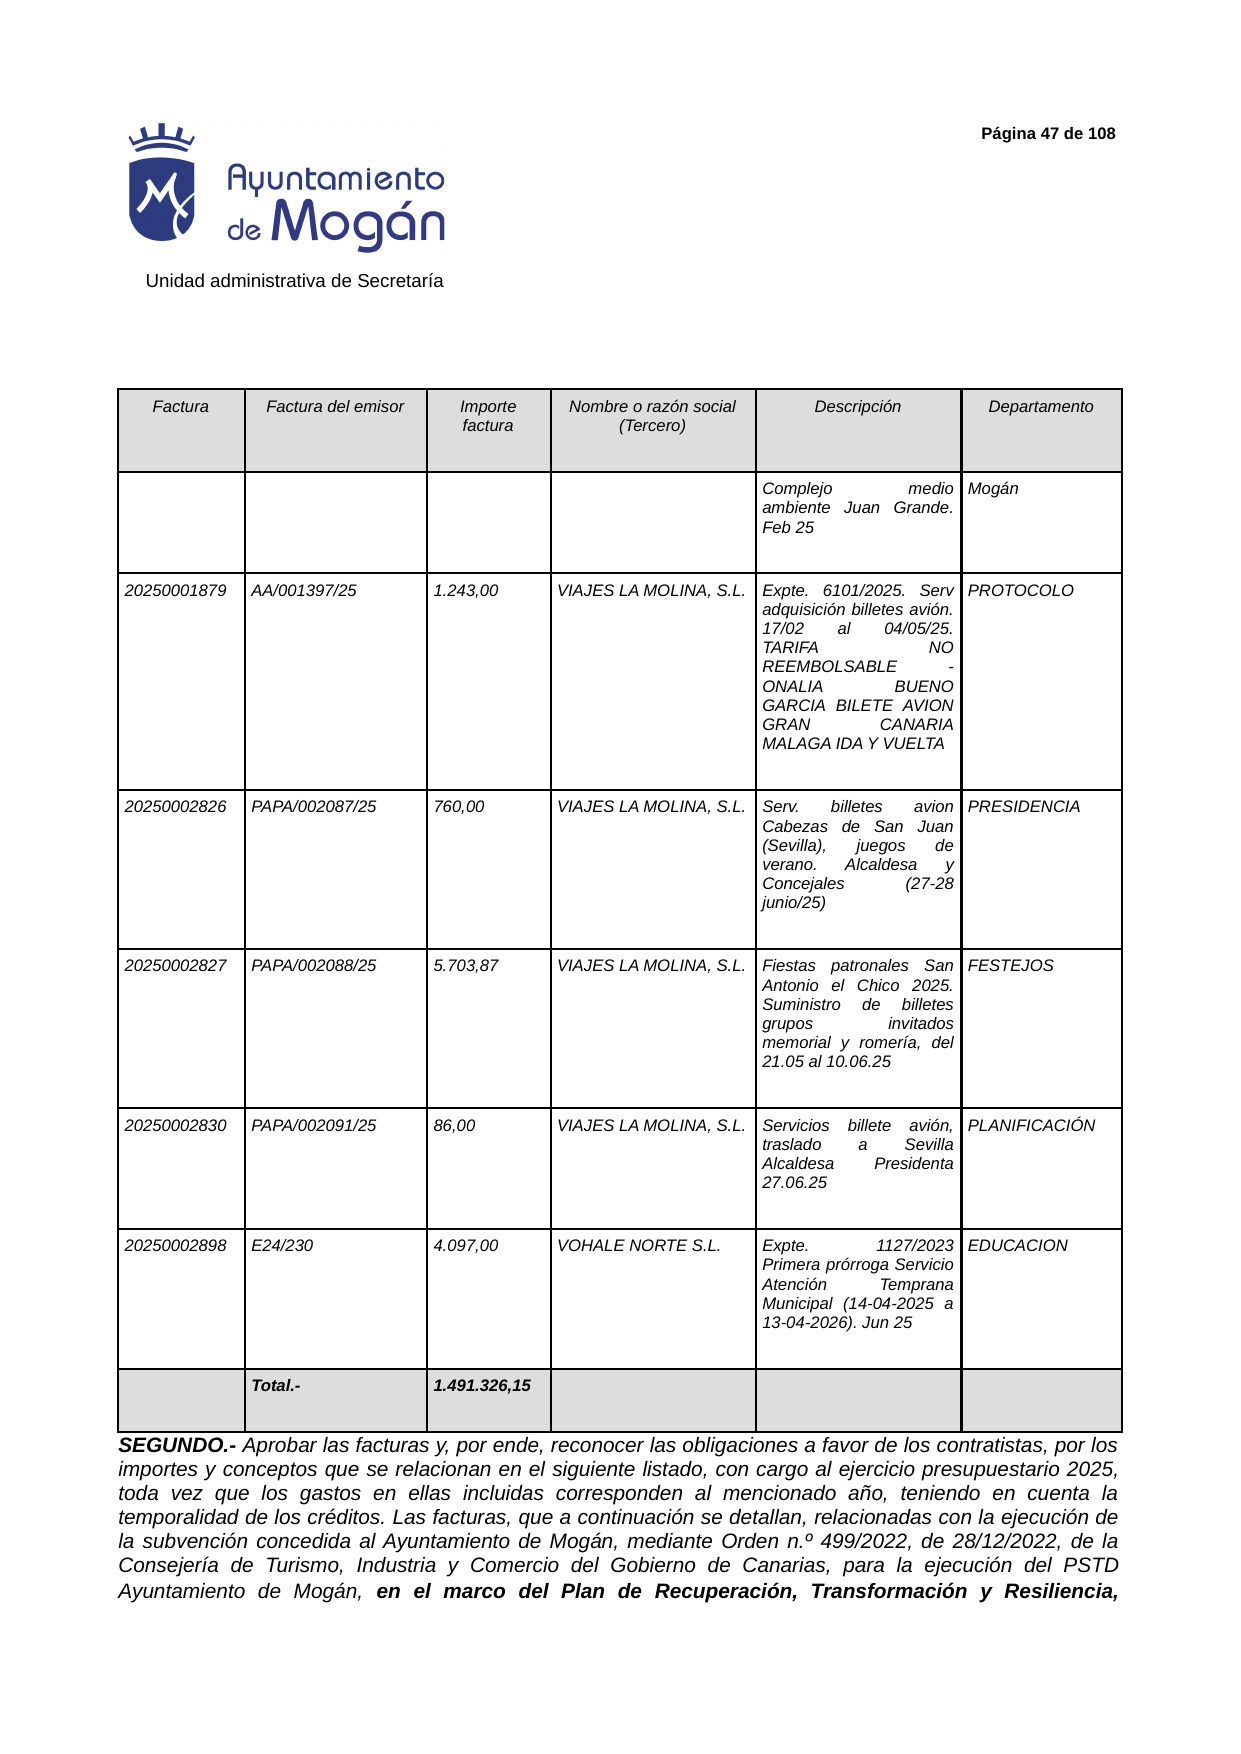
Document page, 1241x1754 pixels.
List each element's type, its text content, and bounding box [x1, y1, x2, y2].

table_header Factura del emisor [246, 390, 426, 471]
table_header Departamento [963, 390, 1121, 471]
table_header Factura [119, 390, 244, 471]
table_cell 20250002826 [119, 791, 244, 948]
table_cell Mogán [963, 473, 1121, 572]
table_cell 20250002830 [119, 1109, 244, 1228]
table_cell 86,00 [428, 1109, 550, 1228]
table_cell 1.491.326,15 [428, 1370, 550, 1431]
table_cell [963, 1370, 1121, 1431]
table_cell 20250001879 [119, 574, 244, 789]
table_cell VIAJES LA MOLINA, S.L. [552, 791, 755, 948]
table_cell PAPA/002088/25 [246, 950, 426, 1107]
table_cell PROTOCOLO [963, 574, 1121, 789]
table_cell AA/001397/25 [246, 574, 426, 789]
table_header Nombre o razón social (Tercero) [552, 390, 755, 471]
table_cell Expte. 1127/2023 Primera prórroga Servicio Atención Temprana Municipal (14-04-2025 a 13-04-2026). Jun 25 [757, 1230, 960, 1368]
table_cell [552, 1370, 755, 1431]
table_cell Servicios billete avión, traslado a Sevilla Alcaldesa Presidenta 27.06.25 [757, 1109, 960, 1228]
table_cell [428, 473, 550, 572]
table_cell PAPA/002087/25 [246, 791, 426, 948]
table_cell 5.703,87 [428, 950, 550, 1107]
table_cell E24/230 [246, 1230, 426, 1368]
table_cell Serv. billetes avion Cabezas de San Juan (Sevilla), juegos de verano. Alcaldesa y Concejales (27-28 junio/25) [757, 791, 960, 948]
table_header Descripción [757, 390, 960, 471]
table_cell EDUCACION [963, 1230, 1121, 1368]
table_cell PRESIDENCIA [963, 791, 1121, 948]
table_cell Complejo medio ambiente Juan Grande. Feb 25 [757, 473, 960, 572]
table_cell [757, 1370, 960, 1431]
table_cell VIAJES LA MOLINA, S.L. [552, 574, 755, 789]
table_cell [119, 1370, 244, 1431]
table_cell 20250002827 [119, 950, 244, 1107]
table_cell VIAJES LA MOLINA, S.L. [552, 950, 755, 1107]
table_cell 1.243,00 [428, 574, 550, 789]
table_cell Expte. 6101/2025. Serv adquisición billetes avión. 17/02 al 04/05/25. TARIFA NO REEMBOLSABLE - ONALIA BUENO GARCIA BILETE AVION GRAN CANARIA MALAGA IDA Y VUELTA [757, 574, 960, 789]
table_cell Total.- [246, 1370, 426, 1431]
table_cell 20250002898 [119, 1230, 244, 1368]
table_cell 4.097,00 [428, 1230, 550, 1368]
table_cell FESTEJOS [963, 950, 1121, 1107]
text SEGUNDO.- Aprobar las facturas y, por ende, reconocer las obligaciones a favor de los contratistas, por los importes y conceptos que se relacionan en el siguiente listado, con cargo al ejercicio presupuestario 2025, toda vez que los gastos en ellas incluidas corresponden al mencionado año, teniendo en cuenta la temporalidad de los créditos. Las facturas, que a continuación se detallan, relacionadas con la ejecución de la subvención concedida al Ayuntamiento de Mogán, mediante Orden n.º 499/2022, de 28/12/2022, de la Consejería de Turismo, Industria y Comercio del Gobierno de Canarias, para la ejecución del PSTD Ayuntamiento de Mogán, en el marco del Plan de Recuperación, Transformación y Resiliencia, [118, 1433, 1122, 1603]
table_cell [246, 473, 426, 572]
table_cell Fiestas patronales San Antonio el Chico 2025. Suministro de billetes grupos invitados memorial y romería, del 21.05 al 10.06.25 [757, 950, 960, 1107]
table_cell PLANIFICACIÓN [963, 1109, 1121, 1228]
table_cell VOHALE NORTE S.L. [552, 1230, 755, 1368]
table_cell VIAJES LA MOLINA, S.L. [552, 1109, 755, 1228]
table_cell PAPA/002091/25 [246, 1109, 426, 1228]
table_cell 760,00 [428, 791, 550, 948]
table_header Importe factura [428, 390, 550, 471]
picture [128, 123, 445, 259]
table_cell [552, 473, 755, 572]
table_cell [119, 473, 244, 572]
